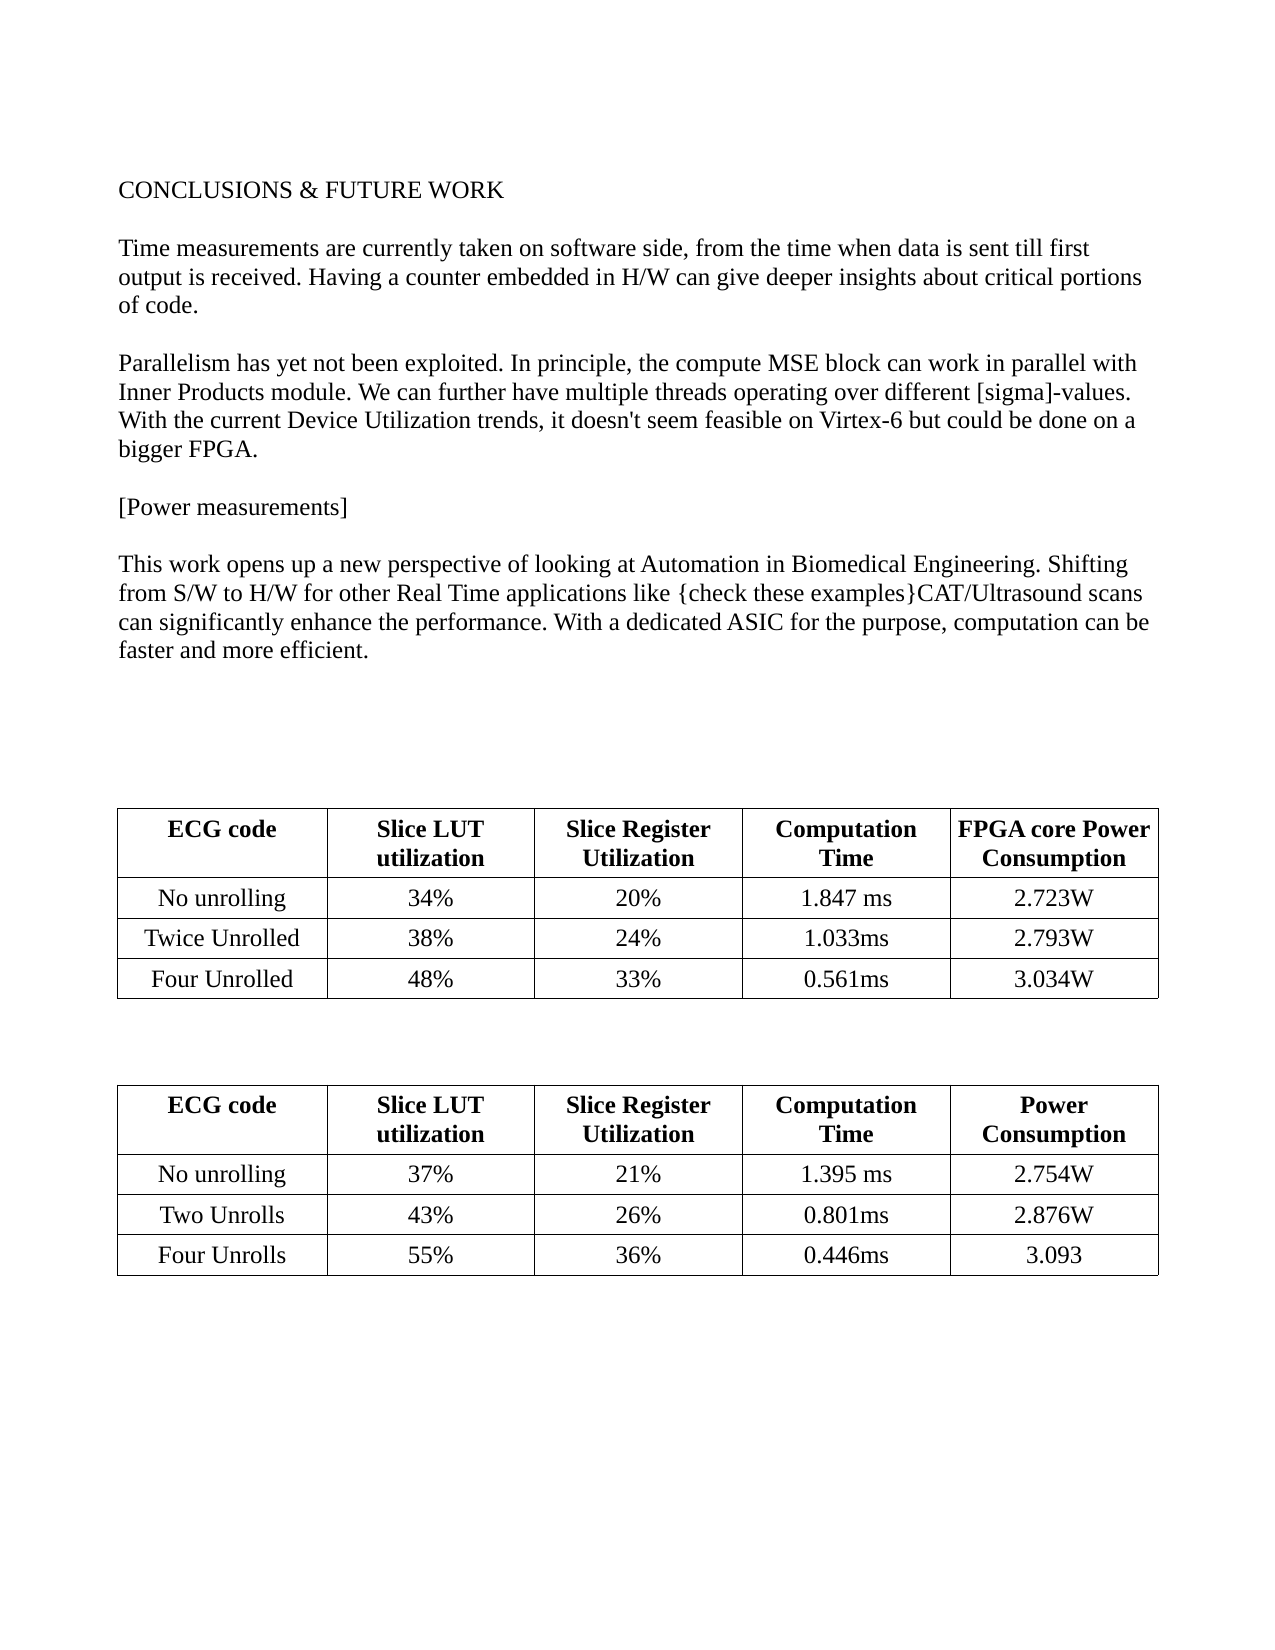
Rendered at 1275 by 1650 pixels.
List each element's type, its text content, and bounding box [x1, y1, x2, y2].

table_cell 38% [328, 919, 534, 958]
table_cell 20% [535, 878, 742, 917]
table_header FPGA core Power Consumption [951, 809, 1158, 877]
table_header Computation Time [743, 809, 950, 877]
table_header Slice Register Utilization [535, 809, 742, 877]
table_header Computation Time [743, 1086, 950, 1153]
table_cell Four Unrolls [118, 1235, 327, 1274]
table_cell Two Unrolls [118, 1195, 327, 1234]
table_cell 2.876W [951, 1195, 1158, 1234]
text CONCLUSIONS & FUTURE WORK [118, 176, 1157, 233]
table_cell 0.801ms [743, 1195, 950, 1234]
table_cell Four Unrolled [118, 959, 327, 998]
table_header Slice LUT utilization [328, 809, 534, 877]
table_cell 1.033ms [743, 919, 950, 958]
table_cell 2.723W [951, 878, 1158, 917]
table_cell 48% [328, 959, 534, 998]
table_cell 24% [535, 919, 742, 958]
table_cell 0.561ms [743, 959, 950, 998]
table_header Slice Register Utilization [535, 1086, 742, 1153]
table_cell 2.793W [951, 919, 1158, 958]
table_cell 43% [328, 1195, 534, 1234]
table_cell 33% [535, 959, 742, 998]
table_cell 3.034W [951, 959, 1158, 998]
text Time measurements are currently taken on software side, from the time when data is sent till first output is received. Having a counter embedded in H/W can give deeper insights about critical portions of code. [118, 233, 1157, 319]
table_header Power Consumption [951, 1086, 1158, 1153]
table_cell 34% [328, 878, 534, 917]
text [Power measurements] [118, 492, 1157, 521]
table_cell 0.446ms [743, 1235, 950, 1274]
table_cell 55% [328, 1235, 534, 1274]
table_cell 36% [535, 1235, 742, 1274]
table_cell Twice Unrolled [118, 919, 327, 958]
table_header ECG code [118, 1086, 327, 1153]
table_cell 1.395 ms [743, 1155, 950, 1194]
table_cell 21% [535, 1155, 742, 1194]
table_header Slice LUT utilization [328, 1086, 534, 1153]
text This work opens up a new perspective of looking at Automation in Biomedical Engineering. Shifting from S/W to H/W for other Real Time applications like {check these examples}CAT/Ultrasound scans can significantly enhance the performance. With a dedicated ASIC for the purpose, computation can be faster and more efficient. [118, 521, 1157, 664]
table_cell 37% [328, 1155, 534, 1194]
table_cell No unrolling [118, 878, 327, 917]
table_header ECG code [118, 809, 327, 877]
table_cell No unrolling [118, 1155, 327, 1194]
text Parallelism has yet not been exploited. In principle, the compute MSE block can work in parallel with Inner Products module. We can further have multiple threads operating over different [sigma]-values. With the current Device Utilization trends, it doesn't seem feasible on Virtex-6 but could be done on a bigger FPGA. [118, 319, 1157, 463]
table_cell 1.847 ms [743, 878, 950, 917]
table_cell 2.754W [951, 1155, 1158, 1194]
table_cell 3.093 [951, 1235, 1158, 1274]
table_cell 26% [535, 1195, 742, 1234]
